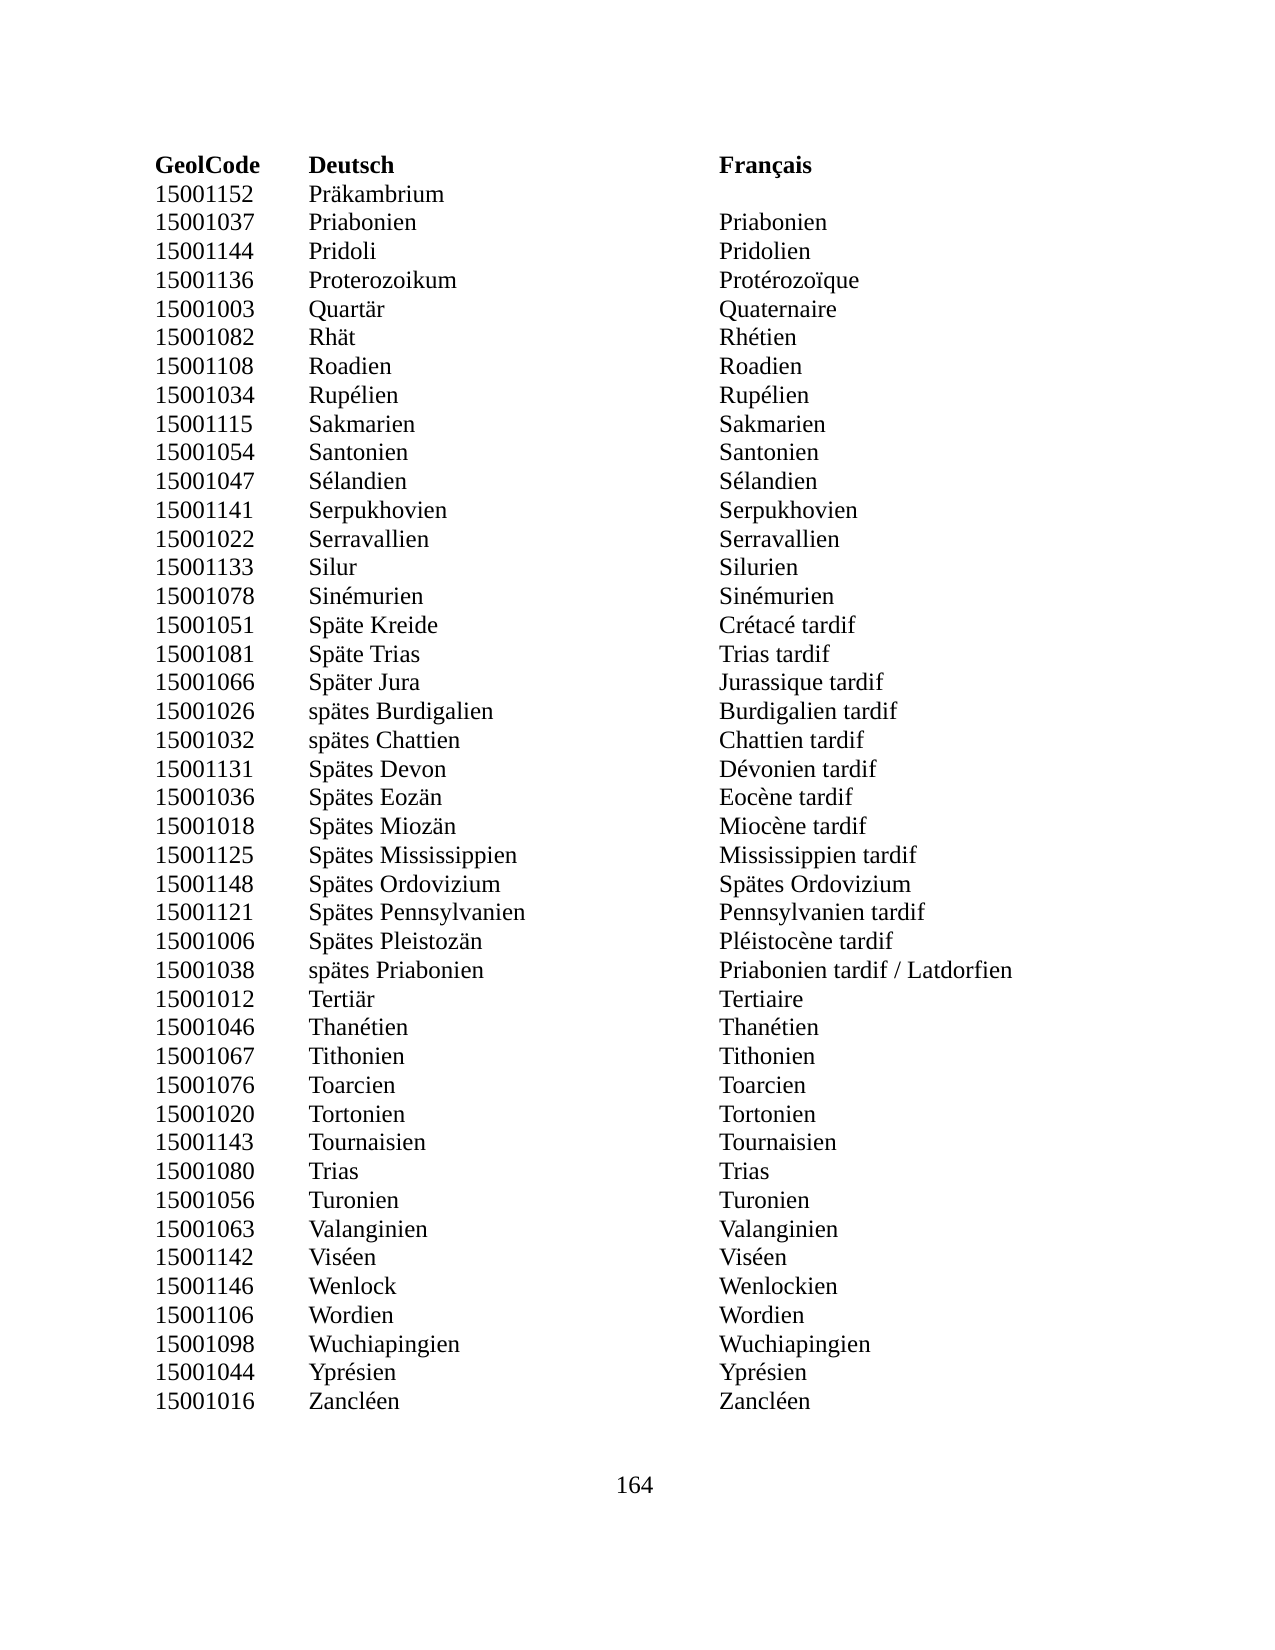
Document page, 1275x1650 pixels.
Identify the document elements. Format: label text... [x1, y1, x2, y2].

table_cell Rupélien [714, 380, 1125, 409]
table_cell Sinémurien [304, 581, 714, 610]
table_cell Valanginien [714, 1214, 1125, 1242]
table_cell 15001136 [150, 265, 304, 294]
table_cell spätes Chattien [304, 725, 714, 754]
table_cell Pléistocène tardif [714, 926, 1125, 955]
table_cell 15001081 [150, 639, 304, 667]
table_cell 15001148 [150, 869, 304, 897]
table_cell 15001051 [150, 610, 304, 639]
table_cell Viséen [304, 1243, 714, 1271]
table_cell 15001032 [150, 725, 304, 754]
table_cell 15001082 [150, 323, 304, 351]
table_cell 15001121 [150, 898, 304, 926]
table_cell Proterozoikum [304, 265, 714, 294]
table_cell Zancléen [714, 1386, 1125, 1415]
table_cell 15001142 [150, 1243, 304, 1271]
table_cell 15001046 [150, 1013, 304, 1041]
table_cell Priabonien [304, 208, 714, 236]
table_cell 15001003 [150, 294, 304, 322]
table_cell Spätes Ordovizium [304, 869, 714, 897]
table_header Deutsch [304, 150, 714, 179]
table_cell Spätes Ordovizium [714, 869, 1125, 897]
table_cell Santonien [304, 438, 714, 466]
table_cell 15001146 [150, 1271, 304, 1300]
table_cell Serpukhovien [714, 495, 1125, 524]
table_cell [714, 179, 1125, 207]
table_cell Pennsylvanien tardif [714, 898, 1125, 926]
table_cell Wordien [304, 1300, 714, 1329]
table_cell Sakmarien [304, 409, 714, 437]
table_cell 15001018 [150, 811, 304, 840]
table_cell Mississippien tardif [714, 840, 1125, 869]
table_cell 15001036 [150, 783, 304, 811]
table_cell 15001006 [150, 926, 304, 955]
table_cell Viséen [714, 1243, 1125, 1271]
table_cell Chattien tardif [714, 725, 1125, 754]
table_cell Späte Kreide [304, 610, 714, 639]
table_cell 15001044 [150, 1358, 304, 1386]
table_cell Priabonien [714, 208, 1125, 236]
table_cell 15001143 [150, 1128, 304, 1156]
table_cell Tithonien [304, 1041, 714, 1070]
table_cell Wuchiapingien [714, 1329, 1125, 1357]
table_cell Tertiaire [714, 984, 1125, 1012]
table_cell 15001034 [150, 380, 304, 409]
table_cell Yprésien [304, 1358, 714, 1386]
table_cell 15001141 [150, 495, 304, 524]
table_cell Serravallien [714, 524, 1125, 552]
table_cell Wordien [714, 1300, 1125, 1329]
table_cell 15001026 [150, 696, 304, 725]
table_cell spätes Burdigalien [304, 696, 714, 725]
table_cell Protérozoïque [714, 265, 1125, 294]
table_cell Thanétien [304, 1013, 714, 1041]
table_cell Spätes Pennsylvanien [304, 898, 714, 926]
table_cell Trias [714, 1156, 1125, 1185]
table_cell Trias tardif [714, 639, 1125, 667]
table_cell Rhät [304, 323, 714, 351]
table_cell Dévonien tardif [714, 754, 1125, 782]
table_cell Trias [304, 1156, 714, 1185]
table_cell 15001108 [150, 351, 304, 380]
table_cell Toarcien [714, 1070, 1125, 1099]
table_cell Silur [304, 553, 714, 581]
table_cell Roadien [714, 351, 1125, 380]
table_cell Präkambrium [304, 179, 714, 207]
table_header Français [714, 150, 1125, 179]
table_header GeolCode [150, 150, 304, 179]
table_cell Quartär [304, 294, 714, 322]
table_cell Spätes Pleistozän [304, 926, 714, 955]
table_cell Pridoli [304, 236, 714, 265]
table_cell Tertiär [304, 984, 714, 1012]
table_cell Serpukhovien [304, 495, 714, 524]
table_cell Quaternaire [714, 294, 1125, 322]
table_cell Tithonien [714, 1041, 1125, 1070]
table_cell 15001067 [150, 1041, 304, 1070]
table_cell 15001012 [150, 984, 304, 1012]
table_cell 15001063 [150, 1214, 304, 1242]
table_cell Spätes Eozän [304, 783, 714, 811]
table_cell Toarcien [304, 1070, 714, 1099]
table_cell Spätes Devon [304, 754, 714, 782]
table_cell Roadien [304, 351, 714, 380]
table_cell Tortonien [304, 1099, 714, 1127]
table_cell Tournaisien [714, 1128, 1125, 1156]
table_cell 15001144 [150, 236, 304, 265]
table_cell Tortonien [714, 1099, 1125, 1127]
table_cell Silurien [714, 553, 1125, 581]
table_cell Turonien [714, 1185, 1125, 1214]
table_cell Sinémurien [714, 581, 1125, 610]
table_cell Späte Trias [304, 639, 714, 667]
table_cell 15001133 [150, 553, 304, 581]
table_cell 15001056 [150, 1185, 304, 1214]
table_cell 15001106 [150, 1300, 304, 1329]
table_cell spätes Priabonien [304, 955, 714, 984]
table_cell 15001054 [150, 438, 304, 466]
table_cell Sélandien [304, 466, 714, 495]
table_cell Yprésien [714, 1358, 1125, 1386]
table_cell Rupélien [304, 380, 714, 409]
table_cell Thanétien [714, 1013, 1125, 1041]
table_cell Priabonien tardif / Latdorfien [714, 955, 1125, 984]
table_cell Jurassique tardif [714, 668, 1125, 696]
table_cell 15001066 [150, 668, 304, 696]
table_cell 15001078 [150, 581, 304, 610]
table_cell Rhétien [714, 323, 1125, 351]
table_cell Crétacé tardif [714, 610, 1125, 639]
table_cell Zancléen [304, 1386, 714, 1415]
table_cell 15001131 [150, 754, 304, 782]
table_cell Sakmarien [714, 409, 1125, 437]
table_cell 15001152 [150, 179, 304, 207]
table_cell Eocène tardif [714, 783, 1125, 811]
table_cell Wenlockien [714, 1271, 1125, 1300]
table_cell Spätes Miozän [304, 811, 714, 840]
table_cell Serravallien [304, 524, 714, 552]
table_cell 15001020 [150, 1099, 304, 1127]
table_cell Valanginien [304, 1214, 714, 1242]
table_cell 15001115 [150, 409, 304, 437]
table_cell Tournaisien [304, 1128, 714, 1156]
table_cell 15001125 [150, 840, 304, 869]
table_cell Sélandien [714, 466, 1125, 495]
table_cell Burdigalien tardif [714, 696, 1125, 725]
table_cell 15001016 [150, 1386, 304, 1415]
table_cell 15001038 [150, 955, 304, 984]
table_cell Turonien [304, 1185, 714, 1214]
table_cell 15001098 [150, 1329, 304, 1357]
table_cell 15001037 [150, 208, 304, 236]
table_cell Wenlock [304, 1271, 714, 1300]
table_cell Miocène tardif [714, 811, 1125, 840]
table_cell Spätes Mississippien [304, 840, 714, 869]
table_cell Später Jura [304, 668, 714, 696]
table_cell Wuchiapingien [304, 1329, 714, 1357]
table_cell 15001022 [150, 524, 304, 552]
table_cell Santonien [714, 438, 1125, 466]
table_cell 15001047 [150, 466, 304, 495]
table_cell 15001076 [150, 1070, 304, 1099]
table_cell Pridolien [714, 236, 1125, 265]
table_cell 15001080 [150, 1156, 304, 1185]
